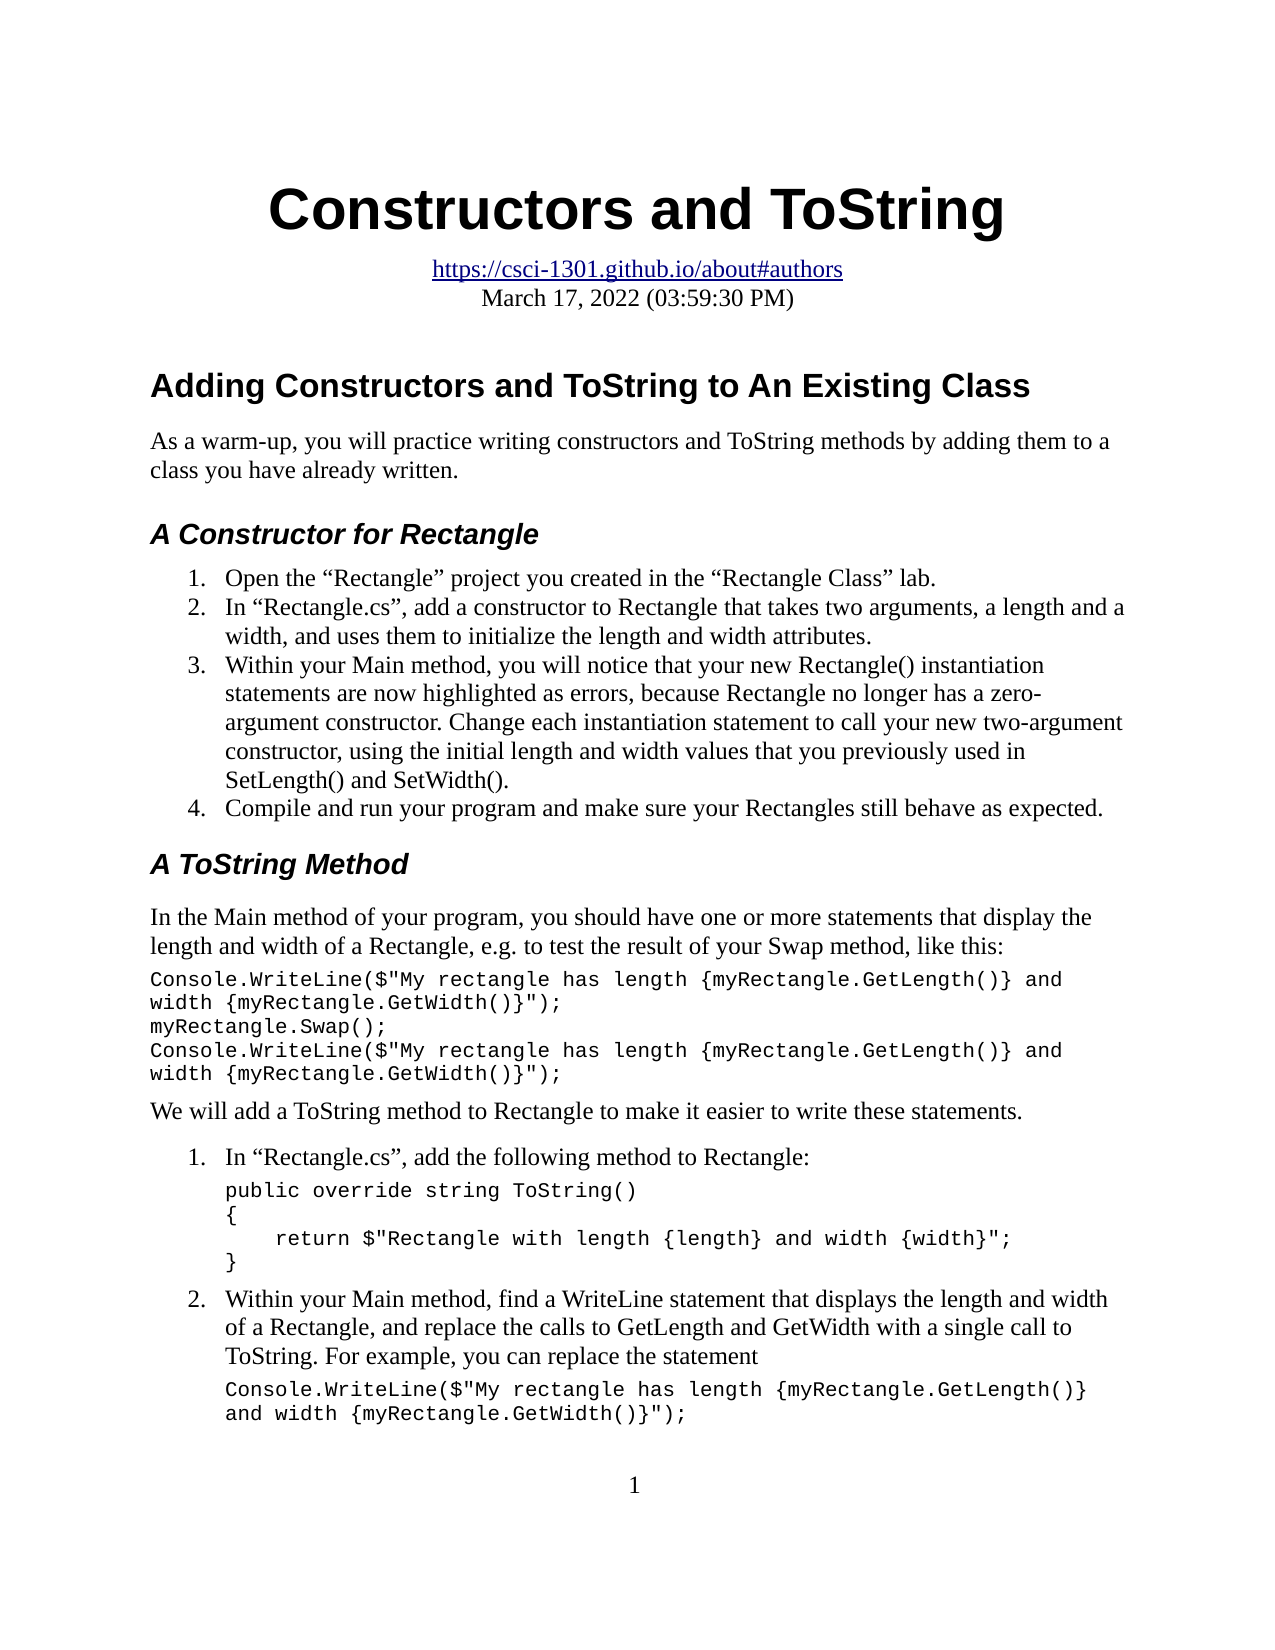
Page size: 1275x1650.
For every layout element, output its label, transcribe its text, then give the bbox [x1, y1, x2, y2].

text March 17, 2022 (03:59:30 PM) [150, 283, 1125, 312]
text https://csci-1301.github.io/about#authors [150, 254, 1125, 283]
list } [187, 1251, 1125, 1275]
subtitle Adding Constructors and ToString to An Existing Class [150, 366, 1125, 404]
list Compile and run your program and make sure your Rectangles still behave as expected. [187, 793, 1125, 822]
list Within your Main method, you will notice that your new Rectangle() instantiation statements are now highlighted as errors, because Rectangle no longer has a zero-argument constructor. Change each instantiation statement to call your new two-argument constructor, using the initial length and width values that you previously used in SetLength() and SetWidth(). [187, 650, 1125, 793]
subtitle A Constructor for Rectangle [150, 517, 1125, 551]
list public override string ToString() [187, 1180, 1125, 1204]
list Within your Main method, find a WriteLine statement that displays the length and width of a Rectangle, and replace the calls to GetLength and GetWidth with a single call to ToString. For example, you can replace the statement [187, 1284, 1125, 1370]
text Console.WriteLine($"My rectangle has length {myRectangle.GetLength()} and width {myRectangle.GetWidth()}"); [150, 1039, 1125, 1087]
subtitle A ToString Method [150, 847, 1125, 881]
list In “Rectangle.cs”, add a constructor to Rectangle that takes two arguments, a length and a width, and uses them to initialize the length and width attributes. [187, 592, 1125, 650]
list Open the “Rectangle” project you created in the “Rectangle Class” lab. [187, 563, 1125, 592]
list In “Rectangle.cs”, add the following method to Rectangle: [187, 1142, 1125, 1171]
list { [187, 1204, 1125, 1227]
text We will add a ToString method to Rectangle to make it easier to write these statements. [150, 1096, 1125, 1124]
list return $"Rectangle with length {length} and width {width}"; [187, 1227, 1125, 1251]
text myRectangle.Swap(); [150, 1016, 1125, 1039]
text Console.WriteLine($"My rectangle has length {myRectangle.GetLength()} and width {myRectangle.GetWidth()}"); [150, 969, 1125, 1016]
title Constructors and ToString [150, 175, 1125, 242]
text In the Main method of your program, you should have one or more statements that display the length and width of a Rectangle, e.g. to test the result of your Swap method, like this: [150, 902, 1125, 960]
list Console.WriteLine($"My rectangle has length {myRectangle.GetLength()} and width {myRectangle.GetWidth()}"); [187, 1379, 1125, 1426]
text As a warm-up, you will practice writing constructors and ToString methods by adding them to a class you have already written. [150, 426, 1125, 483]
